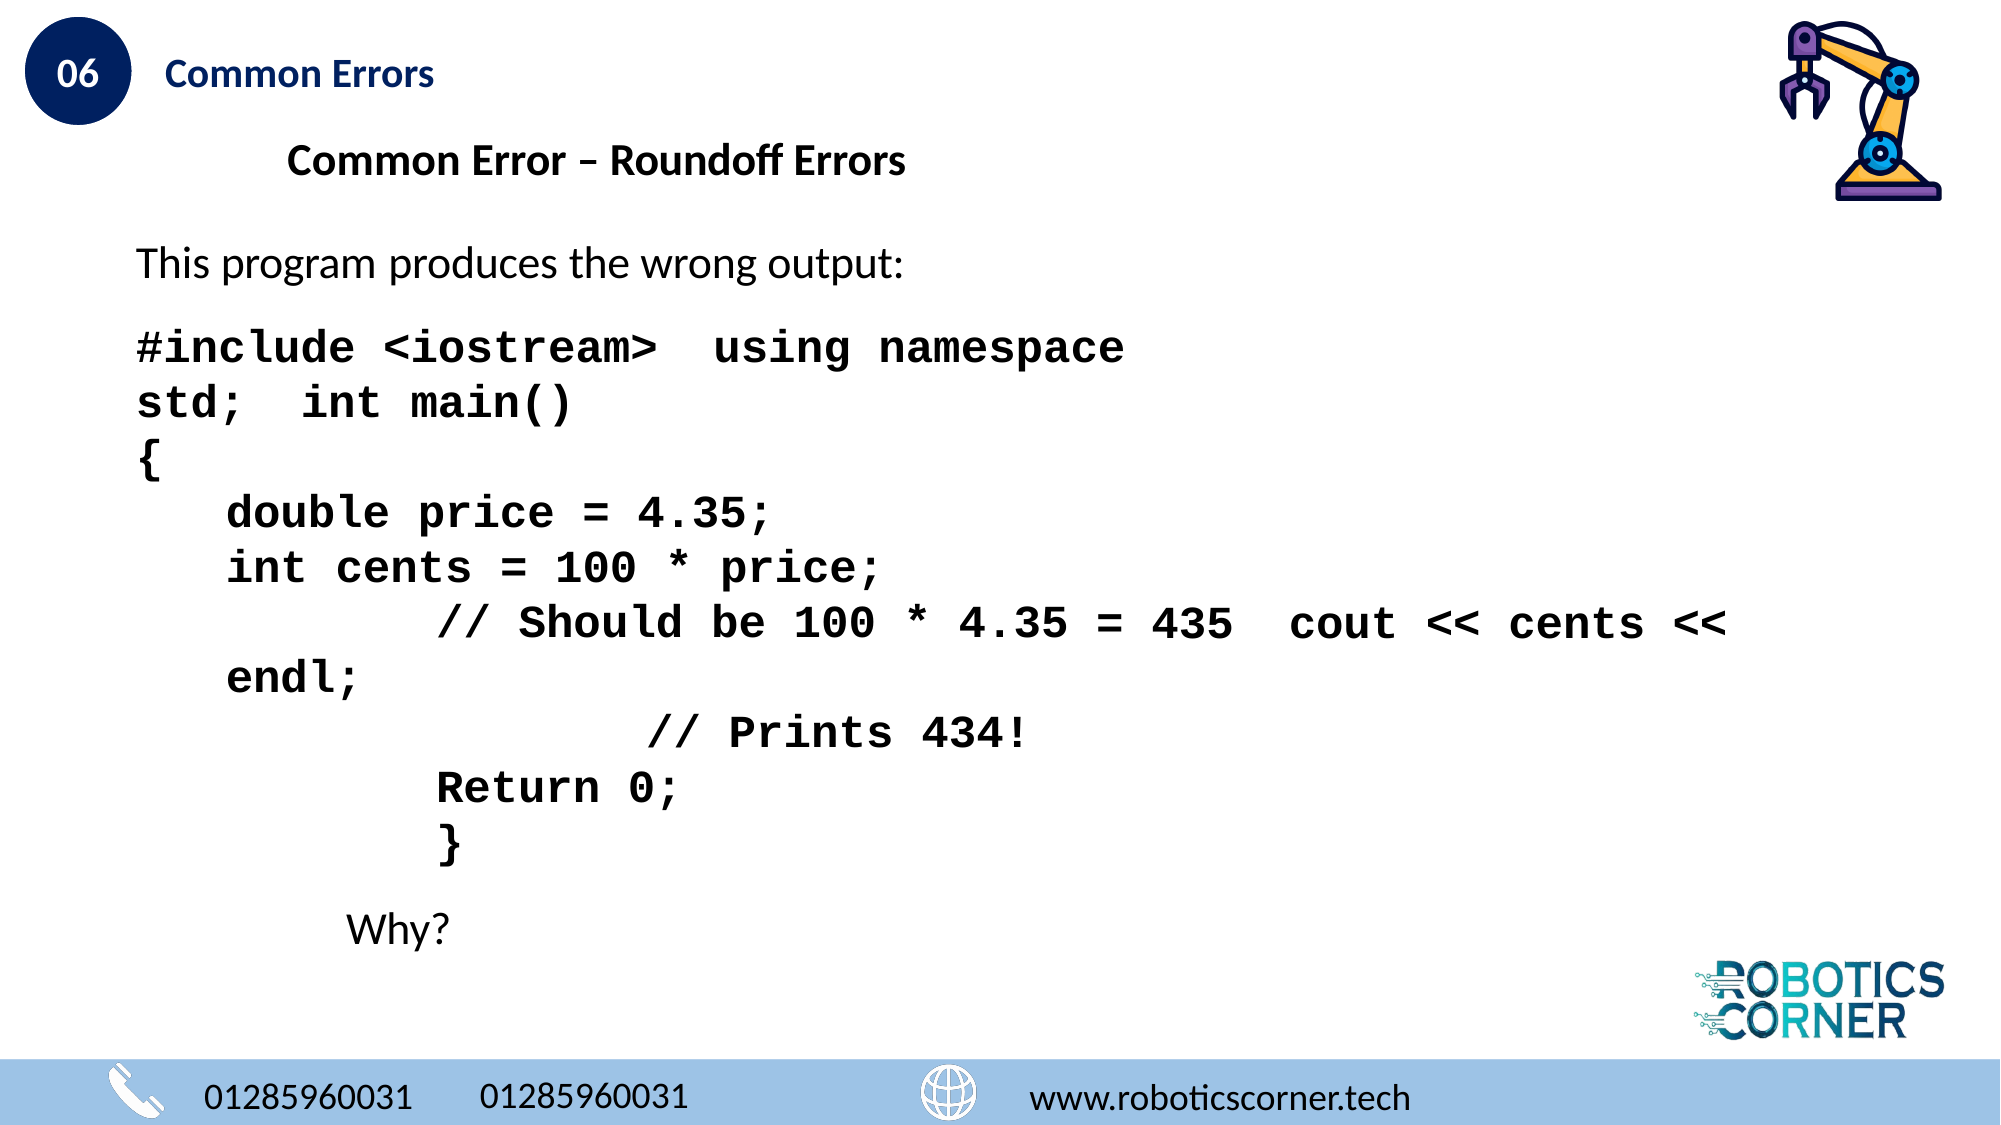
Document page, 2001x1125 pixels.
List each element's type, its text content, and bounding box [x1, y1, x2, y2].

picture [915, 1059, 981, 1125]
text_box [981, 1059, 2000, 1125]
text_box [0, 1059, 915, 1125]
picture [1680, 859, 1953, 1059]
text_box Common Errors [150, 38, 697, 103]
text_box 01285960031 [465, 1063, 811, 1124]
picture [1771, 21, 1950, 201]
text_box 06 [22, 14, 134, 128]
text_box www.roboticscorner.tech [1014, 1065, 1531, 1125]
text_box Common Error – Roundoff Errors This program produces the wrong output: #include <iostream> using namespace std; int main() { double price = 4.35; int cents = 100 * price; // Should be 100 * 4.35 = 435 cout << cents << endl; // Prints 434! Return 0; } Why? [133, 127, 1830, 955]
picture [103, 1057, 170, 1124]
text_box 01285960031 [189, 1064, 495, 1125]
